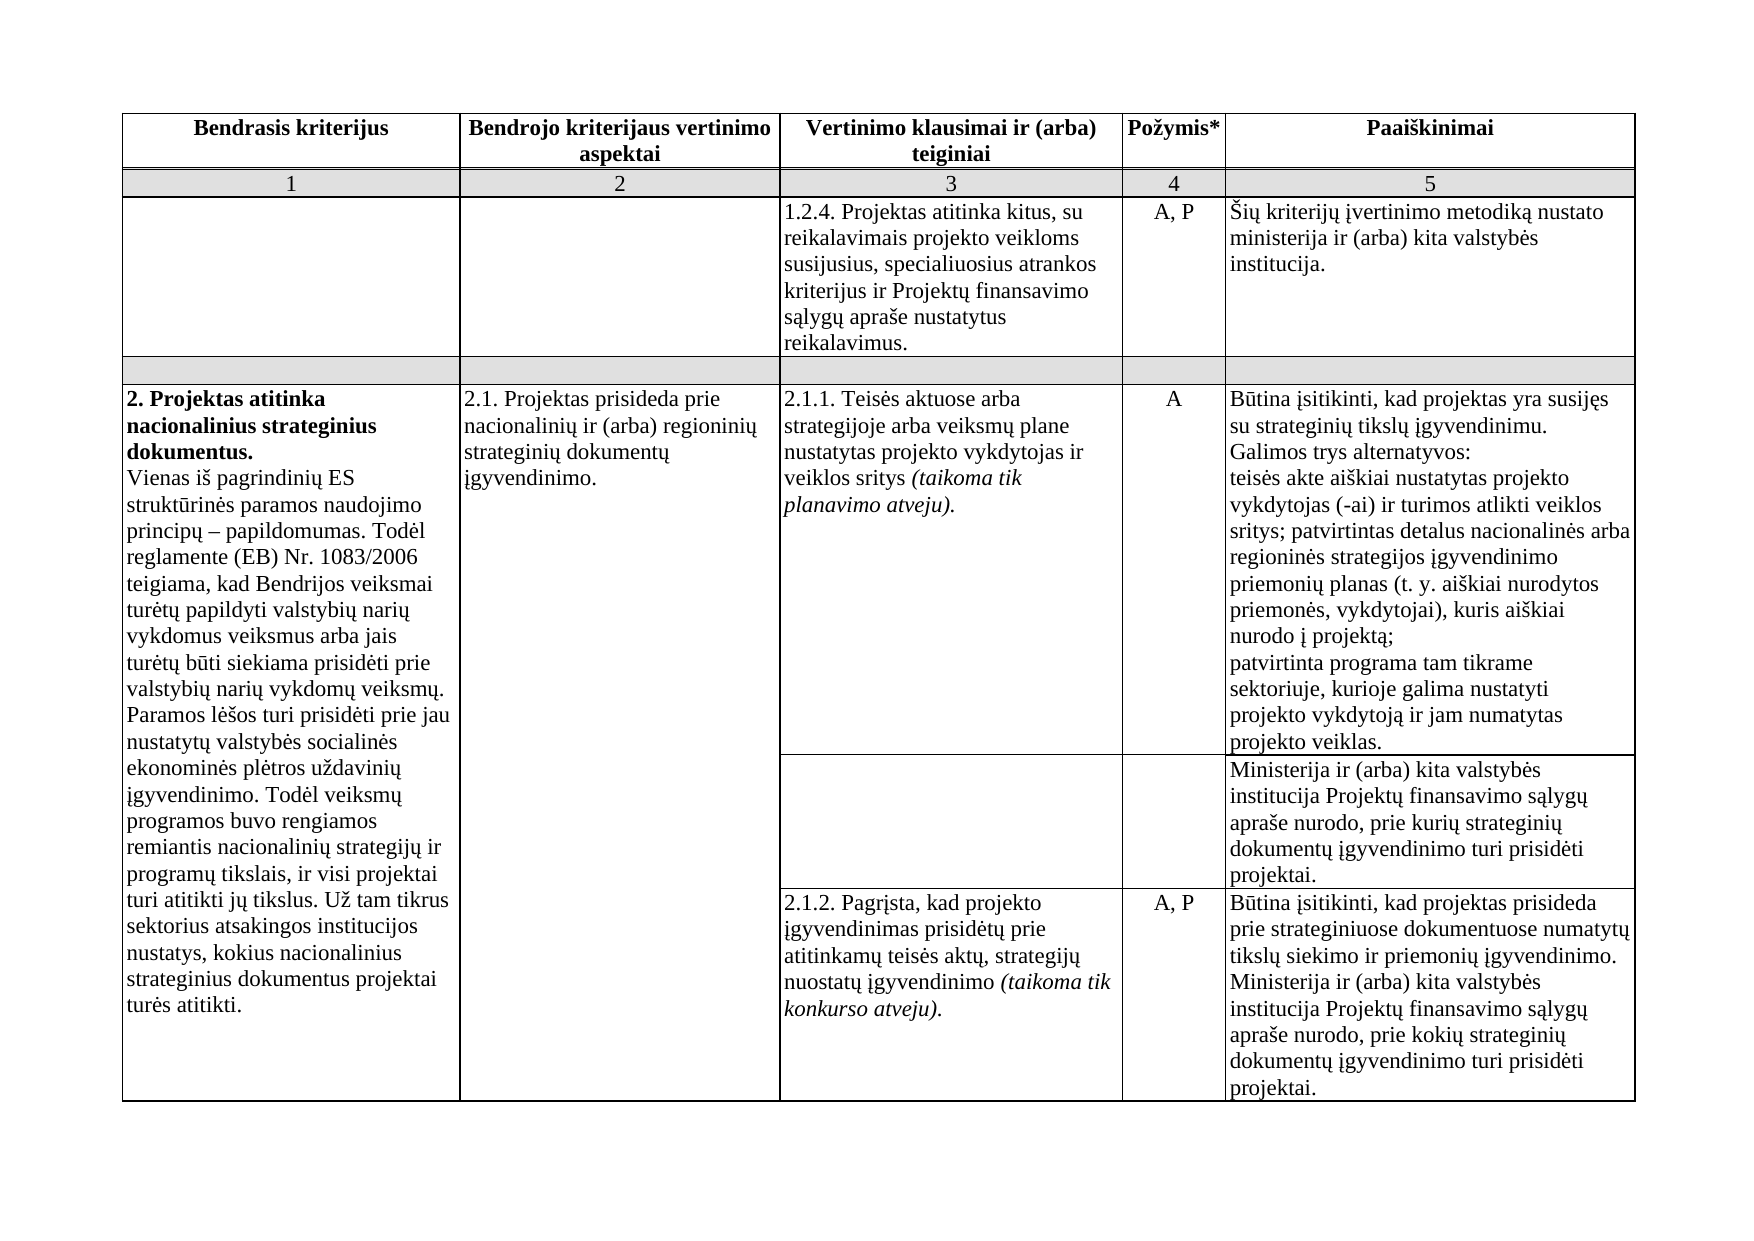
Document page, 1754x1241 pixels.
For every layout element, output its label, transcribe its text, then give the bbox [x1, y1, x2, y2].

table_cell [781, 357, 1122, 384]
table_cell 2.1.2. Pagrįsta, kad projekto įgyvendinimas prisidėtų prie atitinkamų teisės aktų, strategijų nuostatų įgyvendinimo (taikoma tik konkurso atveju). [781, 889, 1122, 1100]
table_cell 2.1.1. Teisės aktuose arba strategijoje arba veiksmų plane nustatytas projekto vykdytojas ir veiklos sritys (taikoma tik planavimo atveju). [781, 385, 1122, 754]
table_cell Šių kriterijų įvertinimo metodiką nustato ministerija ir (arba) kita valstybės institucija. [1226, 198, 1634, 356]
table_cell 2 [461, 170, 779, 196]
table_cell A, P [1123, 198, 1225, 356]
table_cell [1123, 755, 1225, 888]
table_cell [123, 357, 459, 384]
table_cell [123, 198, 459, 356]
table_cell 3 [781, 170, 1122, 196]
table_cell 4 [1123, 170, 1225, 196]
table_header Požymis* [1123, 114, 1225, 167]
table_cell [461, 357, 779, 384]
table_header Bendrasis kriterijus [123, 114, 459, 167]
table_cell 2. Projektas atitinka nacionalinius strateginius dokumentus. Vienas iš pagrindinių ES struktūrinės paramos naudojimo principų – papildomumas. Todėl reglamente (EB) Nr. 1083/2006 teigiama, kad Bendrijos veiksmai turėtų papildyti valstybių narių vykdomus veiksmus arba jais turėtų būti siekiama prisidėti prie valstybių narių vykdomų veiksmų. Paramos lėšos turi prisidėti prie jau nustatytų valstybės socialinės ekonominės plėtros uždavinių įgyvendinimo. Todėl veiksmų programos buvo rengiamos remiantis nacionalinių strategijų ir programų tikslais, ir visi projektai turi atitikti jų tikslus. Už tam tikrus sektorius atsakingos institucijos nustatys, kokius nacionalinius strateginius dokumentus projektai turės atitikti. [123, 385, 459, 1100]
table_header Paaiškinimai [1226, 114, 1634, 167]
table_cell 2.1. Projektas prisideda prie nacionalinių ir (arba) regioninių strateginių dokumentų įgyvendinimo. [461, 385, 779, 1100]
table_cell [1123, 357, 1225, 384]
table_cell 5 [1226, 170, 1634, 196]
table_cell A, P [1123, 889, 1225, 1100]
table_cell 1 [123, 170, 459, 196]
table_cell [1226, 357, 1634, 384]
table_cell [461, 198, 779, 356]
table_cell A [1123, 385, 1225, 754]
table_cell [781, 755, 1122, 888]
